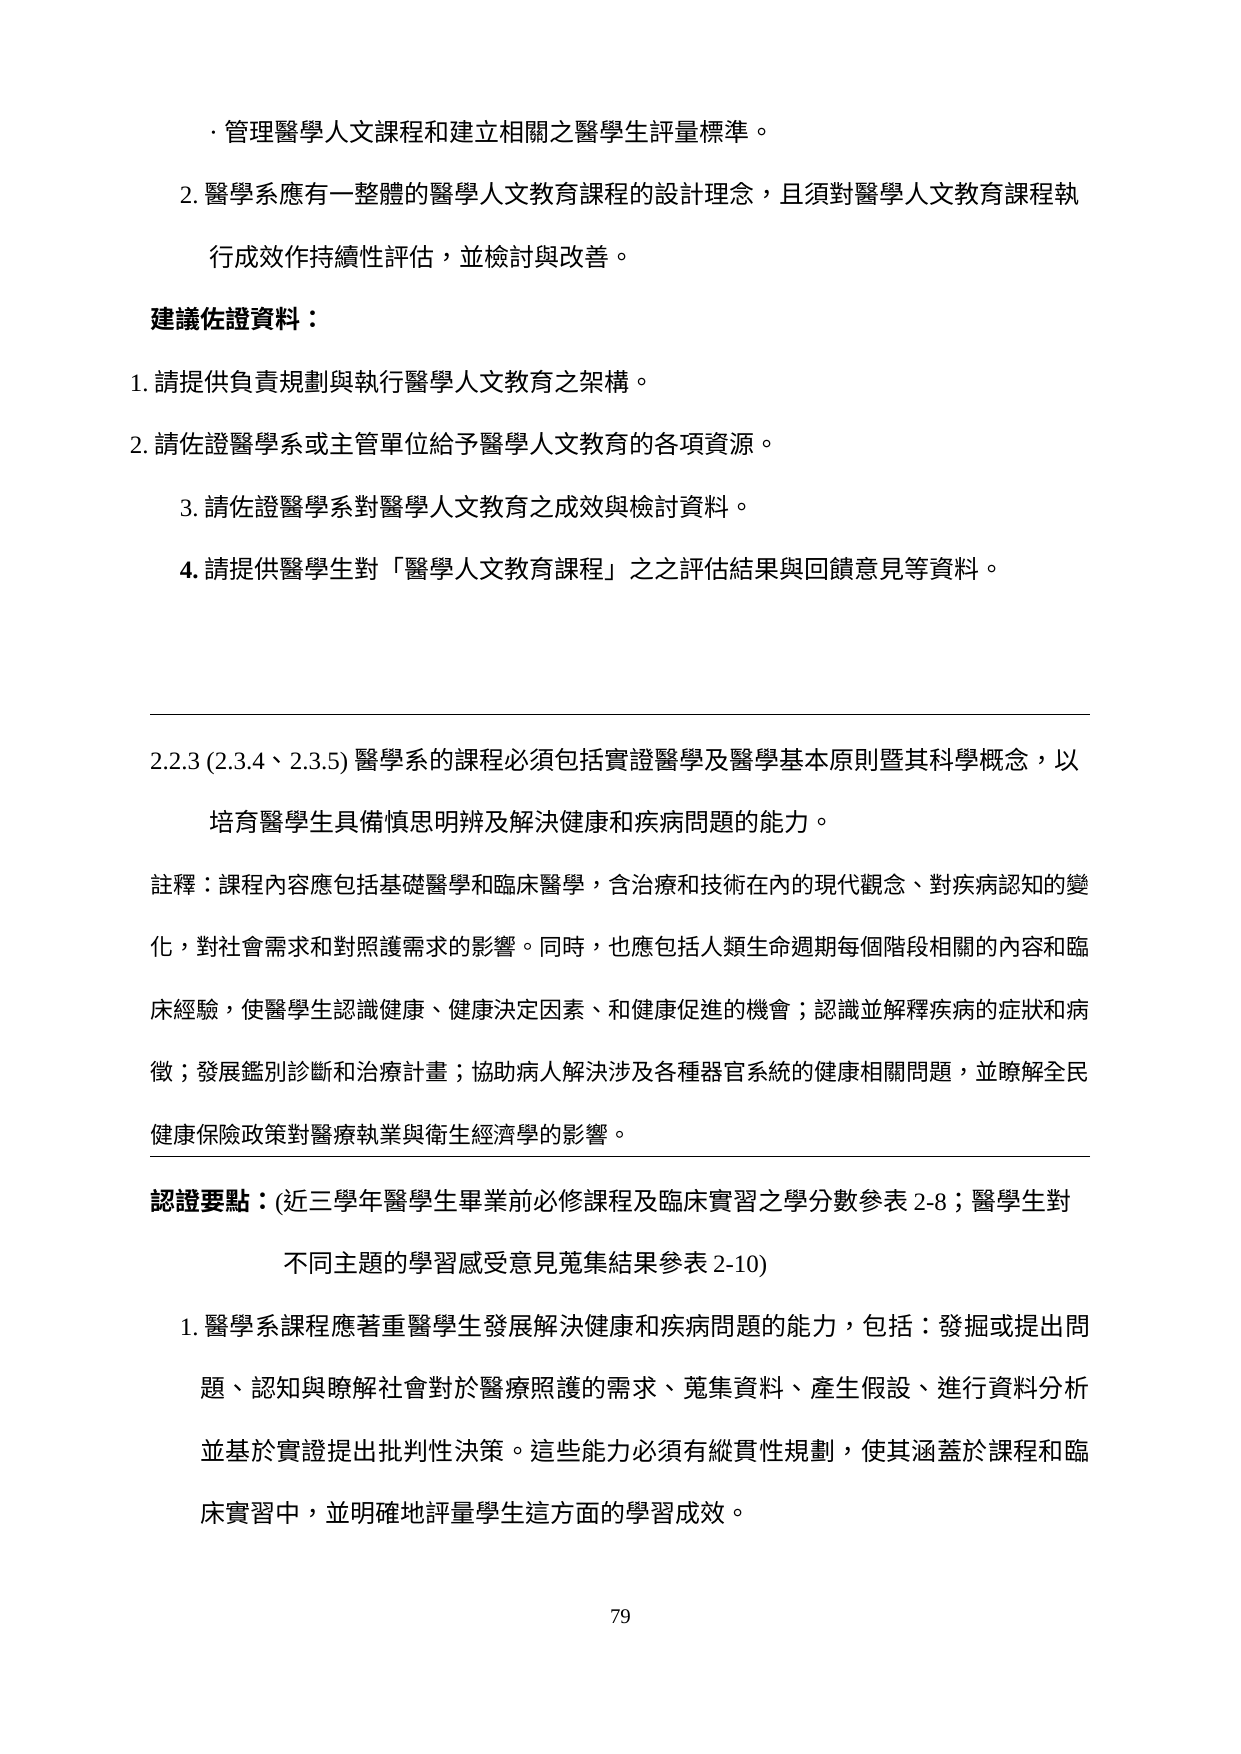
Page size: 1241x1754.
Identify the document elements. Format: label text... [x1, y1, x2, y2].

list 請佐證醫學系對醫學人文教育之成效與檢討資料。 [179, 464, 1090, 526]
text 註釋：課程內容應包括基礎醫學和臨床醫學，含治療和技術在內的現代觀念、對疾病認知的變化，對社會需求和對照護需求的影響。同時，也應包括人類生命週期每個階段相關的內容和臨床經驗，使醫學生認識健康、健康決定因素、和健康促進的機會；認識並解釋疾病的症狀和病徵；發展鑑別診斷和治療計畫；協助病人解決涉及各種器官系統的健康相關問題，並瞭解全民健康保險政策對醫療執業與衛生經濟學的影響。 [150, 842, 1090, 1156]
list 醫學系課程應著重醫學生發展解決健康和疾病問題的能力，包括：發掘或提出問題、認知與瞭解社會對於醫療照護的需求、蒐集資料、產生假設、進行資料分析，並基於實證提出批判性決策。這些能力必須有縱貫性規劃，使其涵蓋於課程和臨床實習中，並明確地評量學生這方面的學習成效。 [179, 1282, 1090, 1532]
text 4. 請提供醫學生對「醫學人文教育課程」之之評估結果與回饋意見等資料。 [179, 526, 1090, 589]
text 2.2.3 (2.3.4、2.3.5) 醫學系的課程必須包括實證醫學及醫學基本原則暨其科學概念，以培育醫學生具備慎思明辨及解決健康和疾病問題的能力。 [150, 715, 1090, 842]
list 請提供負責規劃與執行醫學人文教育之架構。 [129, 339, 1090, 401]
list 請佐證醫學系或主管單位給予醫學人文教育的各項資源。 [129, 401, 1090, 464]
text 認證要點：(近三學年醫學生畢業前必修課程及臨床實習之學分數參表2-8；醫學生對不同主題的學習感受意見蒐集結果參表2-10) [150, 1157, 1090, 1282]
list 管理醫學人文課程和建立相關之醫學生評量標準。 [209, 89, 1090, 151]
text 建議佐證資料： [150, 276, 1090, 339]
list 醫學系應有一整體的醫學人文教育課程的設計理念，且須對醫學人文教育課程執行成效作持續性評估，並檢討與改善。 [179, 151, 1090, 276]
